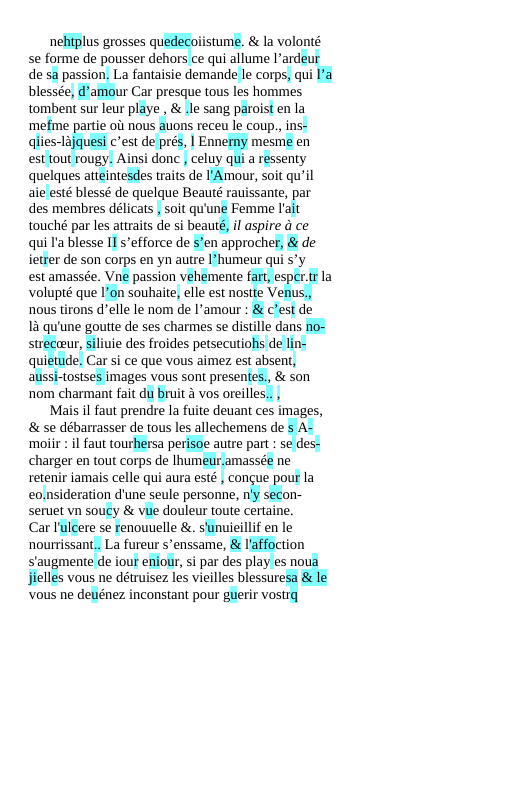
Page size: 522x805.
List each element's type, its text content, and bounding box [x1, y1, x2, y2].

text Mais il faut prendre la fuite deuant ces images, & se débarrasser de tous les allechemens de s A- moiir : il faut tourhersa perisoe autre part : se des- charger en tout corps de lhumeur.amassée ne retenir iamais celle qui aura esté , conçue pour la eo.nsideration d'une seule personne, n'y secon- seruet vn soucy & vue douleur toute certaine. Car l'ulcere se renouuelle &. s'unuieillif en le nourrissant.. La fureur s’enssame, & l'affoction s'augmente de iour eniour, si par des play es noua jielles vous ne détruisez les vieilles blessuresa & le vous ne deuénez inconstant pour guerir vostrq [29, 402, 412, 603]
text nehtplus grosses quedecoiistume. & la volonté se forme de pousser dehors ce qui allume l’ardeur de sa passion. La fantaisie demande le corps, qui l’a blessée, d’amour Car presque tous les hommes tombent sur leur playe , & .le sang paroist en la mefme partie où nous auons receu le coup., ins- qiies-làjquesi c’est de prés, l Ennerny mesme en est tout rougy. Ainsi donc , celuy qui a ressenty quelques atteintesdes traits de l'Amour, soit qu’il aie esté blessé de quelque Beauté rauissante, par des membres délicats , soit qu'une Femme l'ait touché par les attraits de si beauté, il aspire à ce qui l'a blesse II s’efforce de s’en approcher, & de ietrer de son corps en yn autre l’humeur qui s’y est amassée. Vne passion vehemente fart, espcr.tr la volupté que l’on souhaite, elle est nostte Venus., nous tirons d’elle le nom de l’amour : & c’est de là qu'une goutte de ses charmes se distille dans no- strecœur, siliuie des froides petsecutiohs de lin- quietude. Car si ce que vous aimez est absent, aussi-tostses images vous sont presentes., & son nom charmant fait du bruit à vos oreilles.. , [29, 33, 412, 402]
